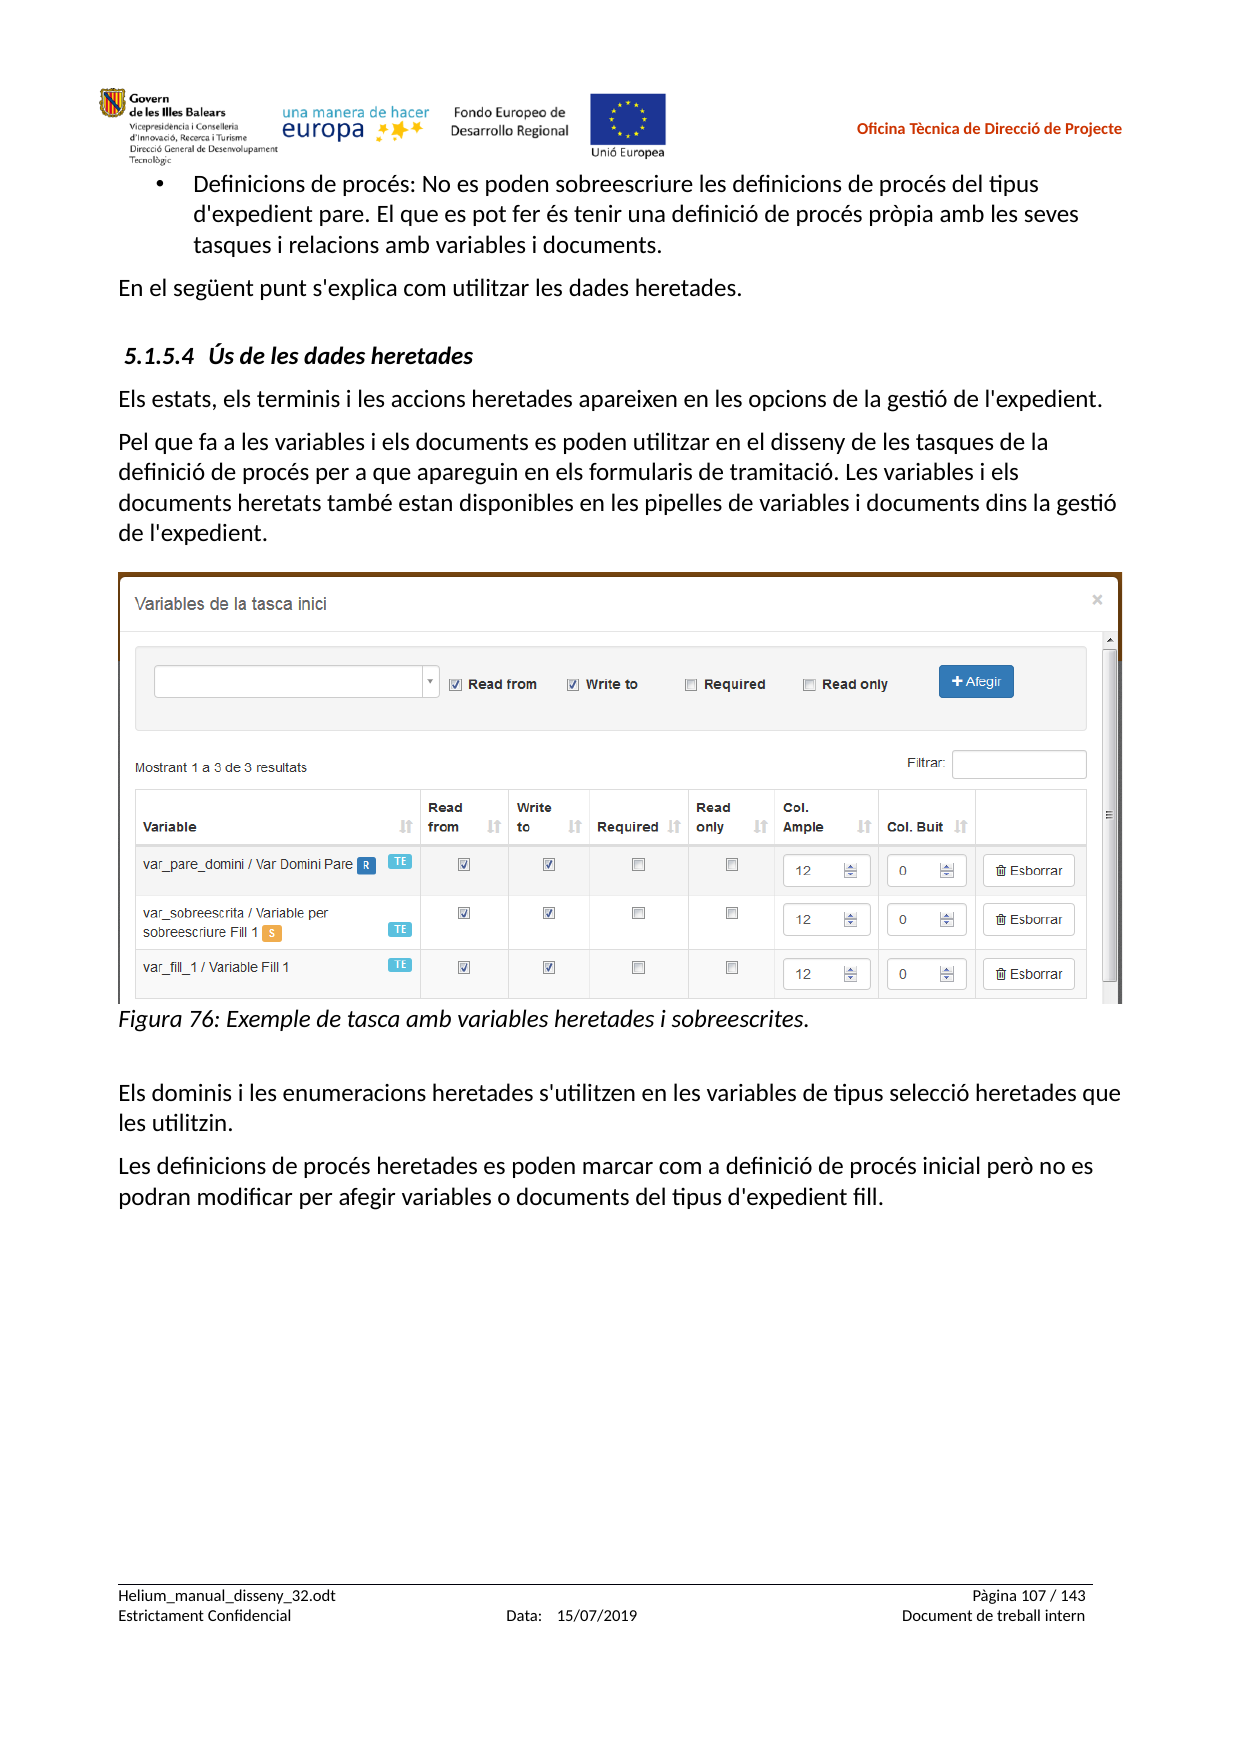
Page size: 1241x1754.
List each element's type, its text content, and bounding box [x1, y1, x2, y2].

text Els dominis i les enumeracions heretades s'utilitzen en les variables de tipus selecció heretades que les utilitzin. [118, 1077, 1122, 1138]
subtitle Ús de les dades heretades [118, 340, 1122, 370]
text Pel que fa a les variables i els documents es poden utilitzar en el disseny de les tasques de la definició de procés per a que apareguin en els formularis de tramitació. Les variables i els documents heretats també estan disponibles en les pipelles de variables i documents dins la gestió de l'expedient. [118, 426, 1122, 548]
text Les definicions de procés heretades es poden marcar com a definició de procés inicial però no es podran modificar per afegir variables o documents del tipus d'expedient fill. [118, 1151, 1122, 1212]
list Definicions de procés: No es poden sobreescriure les definicions de procés del tipus d'expedient pare. El que es pot fer és tenir una definició de procés pròpia amb les seves tasques i relacions amb variables i documents. [156, 168, 1122, 259]
text Figura 76: Exemple de tasca amb variables heretades i sobreescrites. [118, 1004, 1122, 1034]
picture [99, 87, 668, 166]
picture [118, 572, 1123, 1004]
text Els estats, els terminis i les accions heretades apareixen en les opcions de la gestió de l'expedient. [118, 383, 1122, 413]
text En el següent punt s'explica com utilitzar les dades heretades. [118, 272, 1122, 302]
